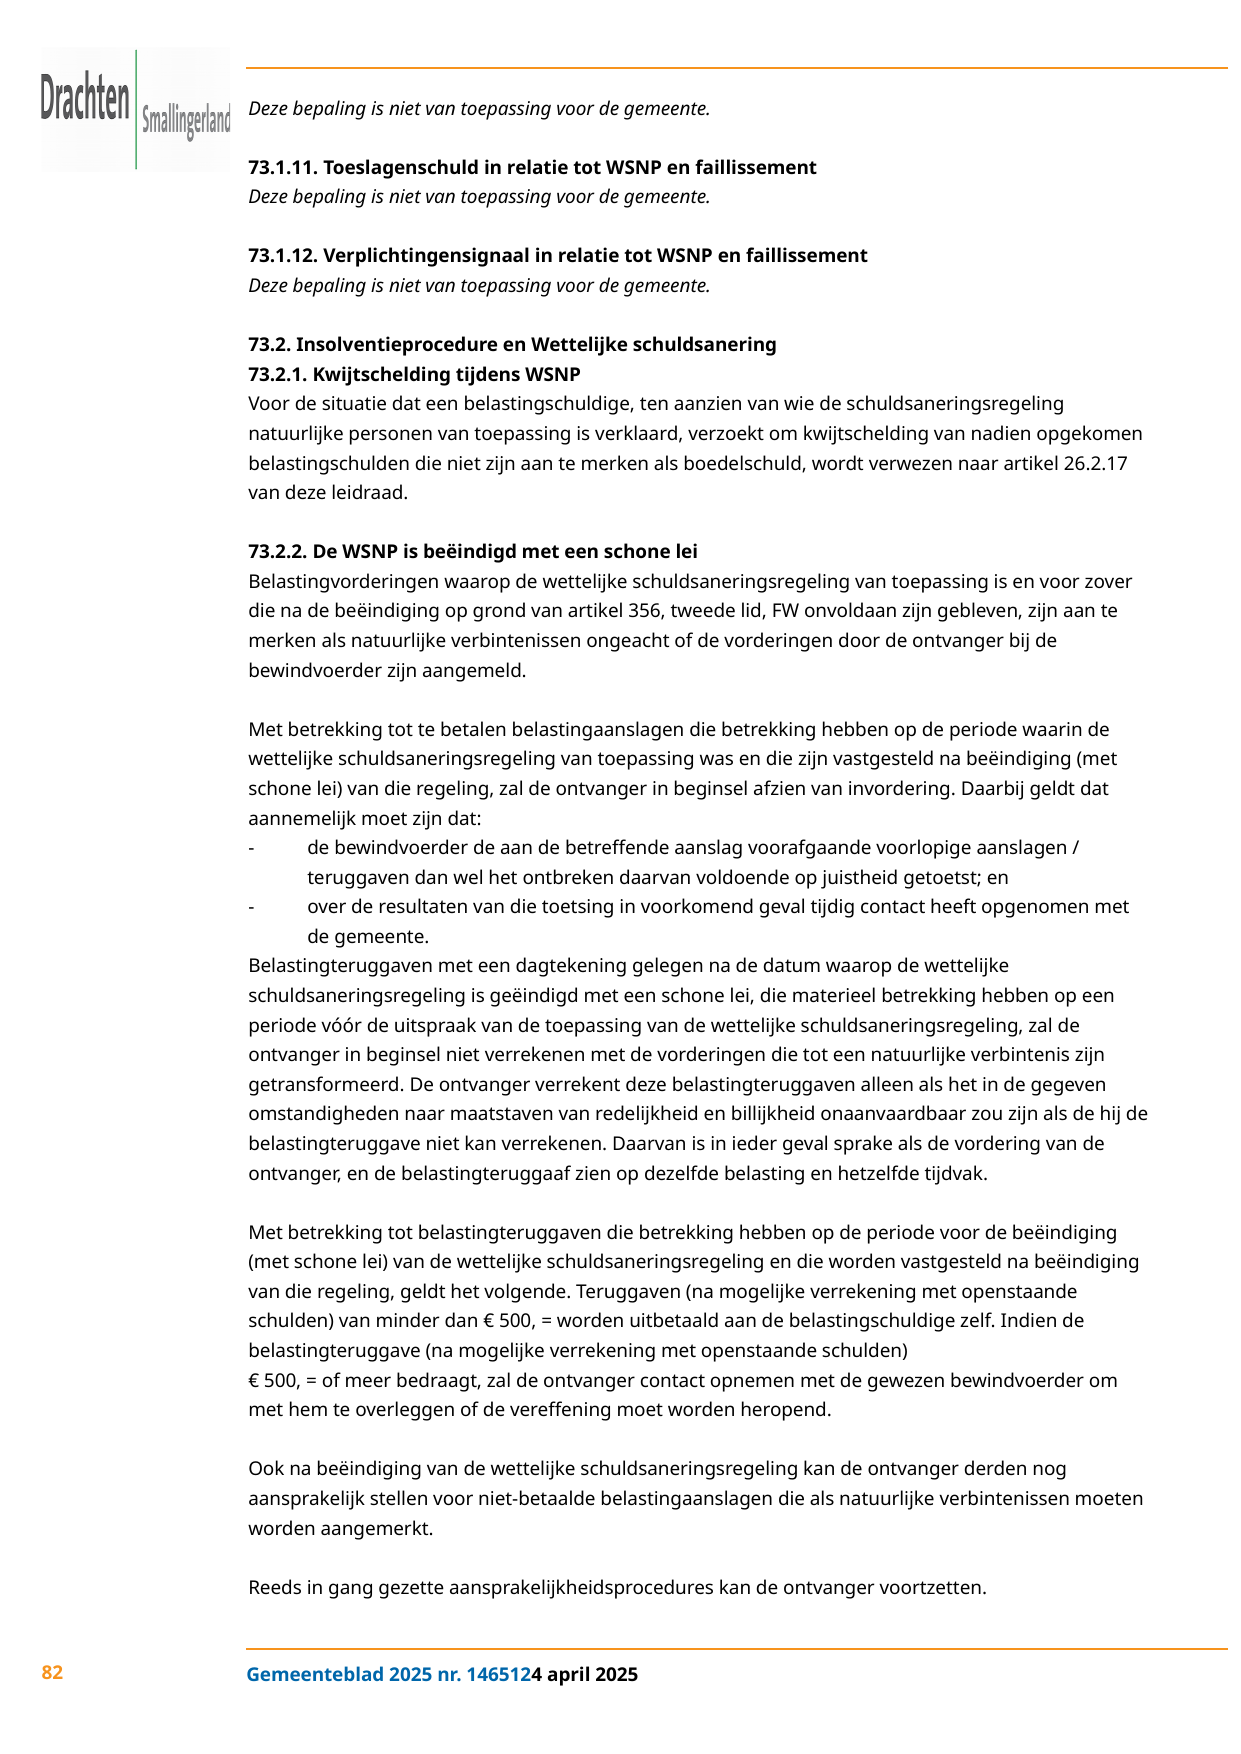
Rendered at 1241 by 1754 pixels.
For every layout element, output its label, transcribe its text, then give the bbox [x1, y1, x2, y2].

text 73.2. Insolventieprocedure en Wettelijke schuldsanering [248, 331, 1152, 357]
text 73.2.2. De WSNP is beëindigd met een schone lei [248, 538, 1152, 564]
text Ook na beëindiging van de wettelijke schuldsaneringsregeling kan de ontvanger derden nog aansprakelijk stellen voor niet-betaalde belastingaanslagen die als natuurlijke verbintenissen moeten worden aangemerkt. [248, 1456, 1152, 1541]
text 73.1.12. Verplichtingensignaal in relatie tot WSNP en faillissement [248, 243, 1152, 268]
text Deze bepaling is niet van toepassing voor de gemeente. [248, 183, 1152, 209]
text Deze bepaling is niet van toepassing voor de gemeente. [248, 95, 1152, 121]
text 73.1.11. Toeslagenschuld in relatie tot WSNP en faillissement [248, 154, 1152, 180]
text Deze bepaling is niet van toepassing voor de gemeente. [248, 272, 1152, 298]
list de bewindvoerder de aan de betreffende aanslag voorafgaande voorlopige aanslagen / teruggaven dan wel het ontbreken daarvan voldoende op juistheid getoetst; en [248, 834, 1152, 890]
list over de resultaten van die toetsing in voorkomend geval tijdig contact heeft opgenomen met de gemeente. [248, 893, 1152, 949]
text Met betrekking tot belastingteruggaven die betrekking hebben op de periode voor de beëindiging (met schone lei) van de wettelijke schuldsaneringsregeling en die worden vastgesteld na beëindiging van die regeling, geldt het volgende. Teruggaven (na mogelijke verrekening met openstaande schulden) van minder dan € 500, = worden uitbetaald aan de belastingschuldige zelf. Indien de belastingteruggave (na mogelijke verrekening met openstaande schulden) [248, 1219, 1152, 1363]
text 73.2.1. Kwijtschelding tijdens WSNP [248, 361, 1152, 387]
picture [41, 47, 231, 172]
text Voor de situatie dat een belastingschuldige, ten aanzien van wie de schuldsaneringsregeling natuurlijke personen van toepassing is verklaard, verzoekt om kwijtschelding van nadien opgekomen belastingschulden die niet zijn aan te merken als boedelschuld, wordt verwezen naar artikel 26.2.17 van deze leidraad. [248, 391, 1152, 505]
text Belastingvorderingen waarop de wettelijke schuldsaneringsregeling van toepassing is en voor zover die na de beëindiging op grond van artikel 356, tweede lid, FW onvoldaan zijn gebleven, zijn aan te merken als natuurlijke verbintenissen ongeacht of de vorderingen door de ontvanger bij de bewindvoerder zijn aangemeld. [248, 568, 1152, 683]
text Met betrekking tot te betalen belastingaanslagen die betrekking hebben op de periode waarin de wettelijke schuldsaneringsregeling van toepassing was en die zijn vastgesteld na beëindiging (met schone lei) van die regeling, zal de ontvanger in beginsel afzien van invordering. Daarbij geldt dat aannemelijk moet zijn dat: [248, 716, 1152, 831]
text Reeds in gang gezette aansprakelijkheidsprocedures kan de ontvanger voortzetten. [248, 1574, 1152, 1600]
text € 500, = of meer bedraagt, zal de ontvanger contact opnemen met de gewezen bewindvoerder om met hem te overleggen of de vereffening moet worden heropend. [248, 1367, 1152, 1422]
text Belastingteruggaven met een dagtekening gelegen na de datum waarop de wettelijke schuldsaneringsregeling is geëindigd met een schone lei, die materieel betrekking hebben op een periode vóór de uitspraak van de toepassing van de wettelijke schuldsaneringsregeling, zal de ontvanger in beginsel niet verrekenen met de vorderingen die tot een natuurlijke verbintenis zijn getransformeerd. De ontvanger verrekent deze belastingteruggaven alleen als het in de gegeven omstandigheden naar maatstaven van redelijkheid en billijkheid onaanvaardbaar zou zijn als de hij de belastingteruggave niet kan verrekenen. Daarvan is in ieder geval sprake als de vordering van de ontvanger, en de belastingteruggaaf zien op dezelfde belasting en hetzelfde tijdvak. [248, 953, 1152, 1186]
